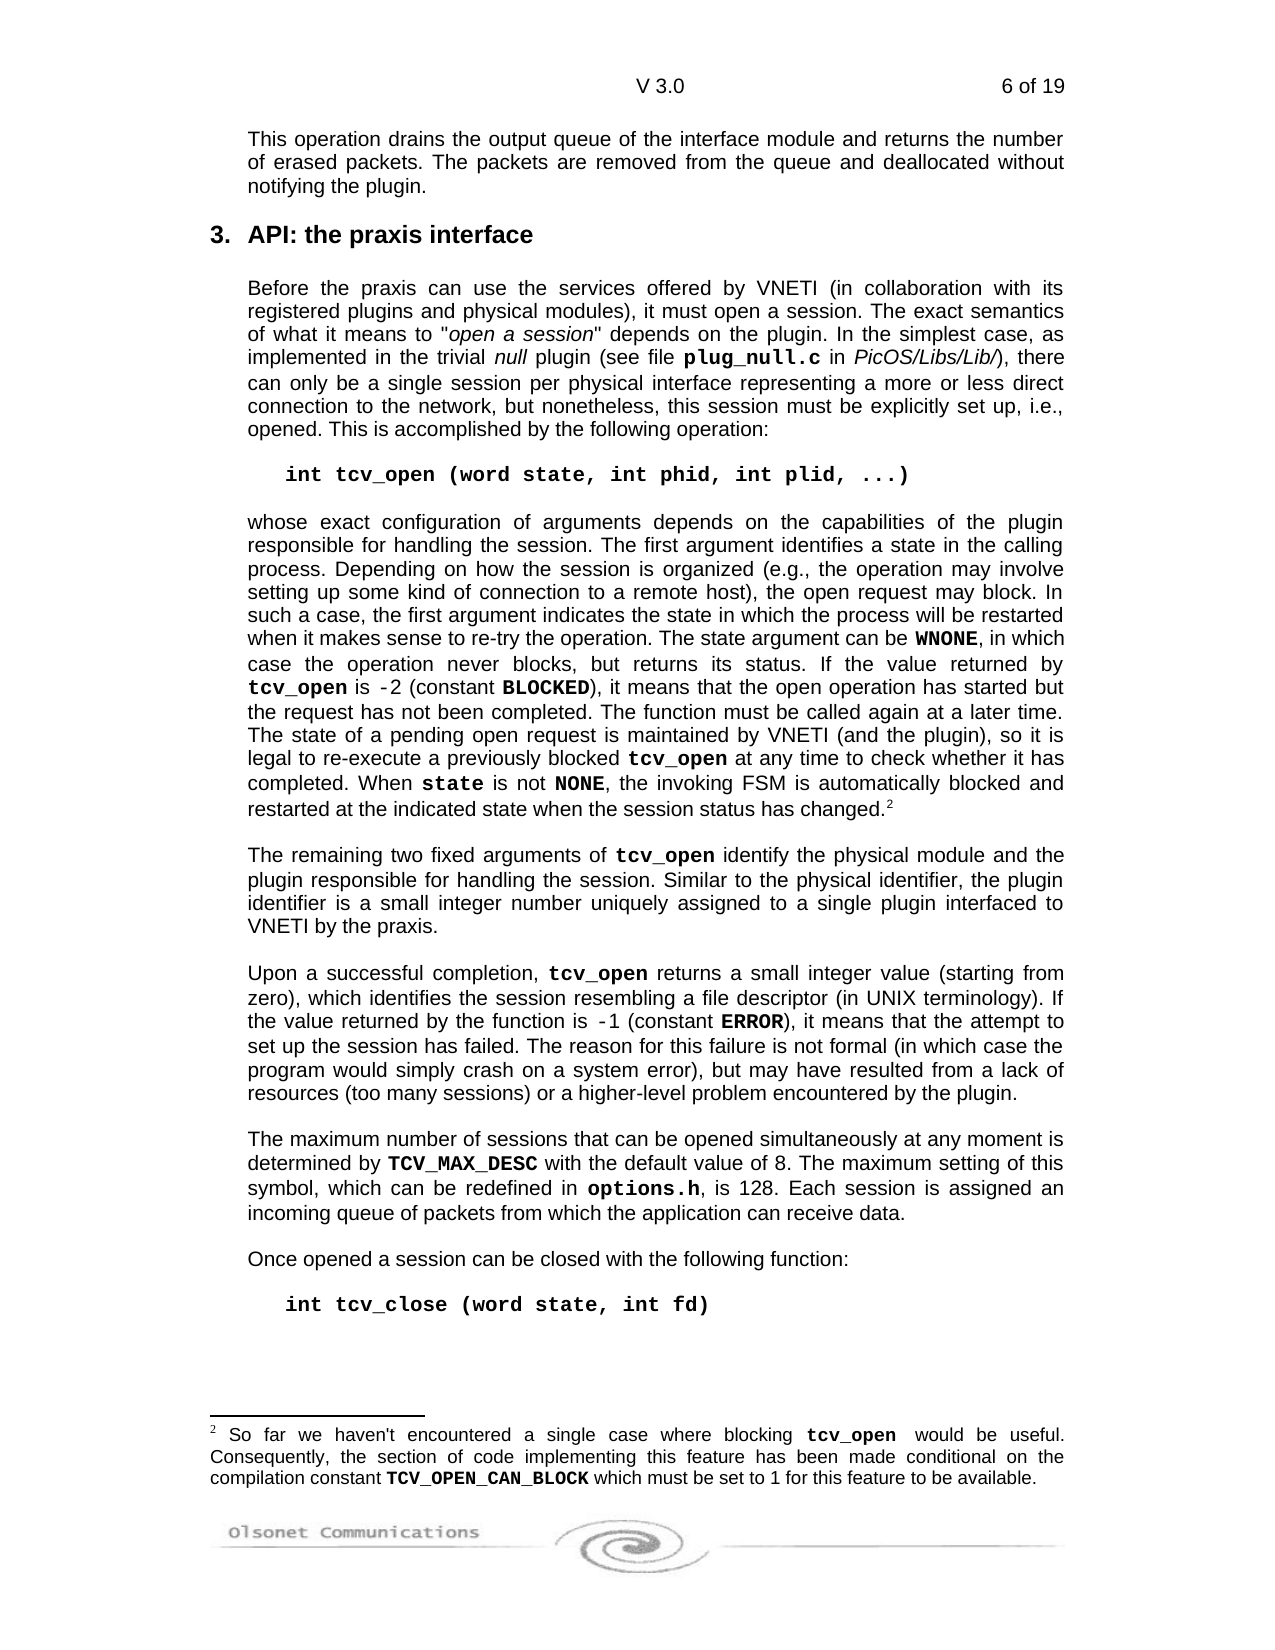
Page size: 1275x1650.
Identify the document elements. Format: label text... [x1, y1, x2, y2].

text So far we haven't encountered a single case where blocking tcv_open would be useful. Consequently, the section of code implementing this feature has been made conditional on the compilation constant TCV_OPEN_CAN_BLOCK which must be set to 1 for this feature to be available. [210, 1422, 1065, 1490]
subtitle API: the praxis interface [210, 221, 1065, 248]
text Upon a successful completion, tcv_open returns a small integer value (starting from zero), which identifies the session resembling a file descriptor (in UNIX terminology). If the value returned by the function is -1 (constant ERROR), it means that the attempt to set up the session has failed. The reason for this failure is not formal (in which case the program would simply crash on a system error), but may have resulted from a lack of resources (too many sessions) or a higher-level problem encountered by the plugin. [247, 962, 1065, 1105]
text This operation drains the output queue of the interface module and returns the number of erased packets. The packets are removed from the queue and deallocated without notifying the plugin. [247, 128, 1065, 197]
text whose exact configuration of arguments depends on the capabilities of the plugin responsible for handling the session. The first argument identifies a state in the calling process. Depending on how the session is organized (e.g., the operation may involve setting up some kind of connection to a remote host), the open request may block. In such a case, the first argument indicates the state in which the process will be restarted when it makes sense to re-try the operation. The state argument can be WNONE, in which case the operation never blocks, but returns its status. If the value returned by tcv_open is -2 (constant BLOCKED), it means that the open operation has started but the request has not been completed. The function must be called again at a later time. The state of a pending open request is maintained by VNETI (and the plugin), so it is legal to re-execute a previously blocked tcv_open at any time to check whether it has completed. When state is not NONE, the invoking FSM is automatically blocked and restarted at the indicated state when the session status has changed. [247, 511, 1065, 820]
picture [210, 1504, 1065, 1596]
text Once opened a session can be closed with the following function: [247, 1248, 1065, 1271]
text Before the praxis can use the services offered by VNETI (in collaboration with its registered plugins and physical modules), it must open a session. The exact semantics of what it means to "open a session" depends on the plugin. In the simplest case, as implemented in the trivial null plugin (see file plug_null.c in PicOS/Libs/Lib/), there can only be a single session per physical interface representing a more or less direct connection to the network, but nonetheless, this session must be explicitly set up, i.e., opened. This is accomplished by the following operation: [247, 276, 1065, 441]
text The remaining two fixed arguments of tcv_open identify the physical module and the plugin responsible for handling the session. Similar to the physical identifier, the plugin identifier is a small integer number uniquely assigned to a single plugin interfaced to VNETI by the praxis. [247, 843, 1065, 938]
text int tcv_close (word state, int fd) [285, 1294, 1065, 1318]
text int tcv_open (word state, int phid, int plid, ...) [285, 464, 1065, 488]
text The maximum number of sessions that can be opened simultaneously at any moment is determined by TCV_MAX_DESC with the default value of 8. The maximum setting of this symbol, which can be redefined in options.h, is 128. Each session is assigned an incoming queue of packets from which the application can receive data. [247, 1128, 1065, 1224]
